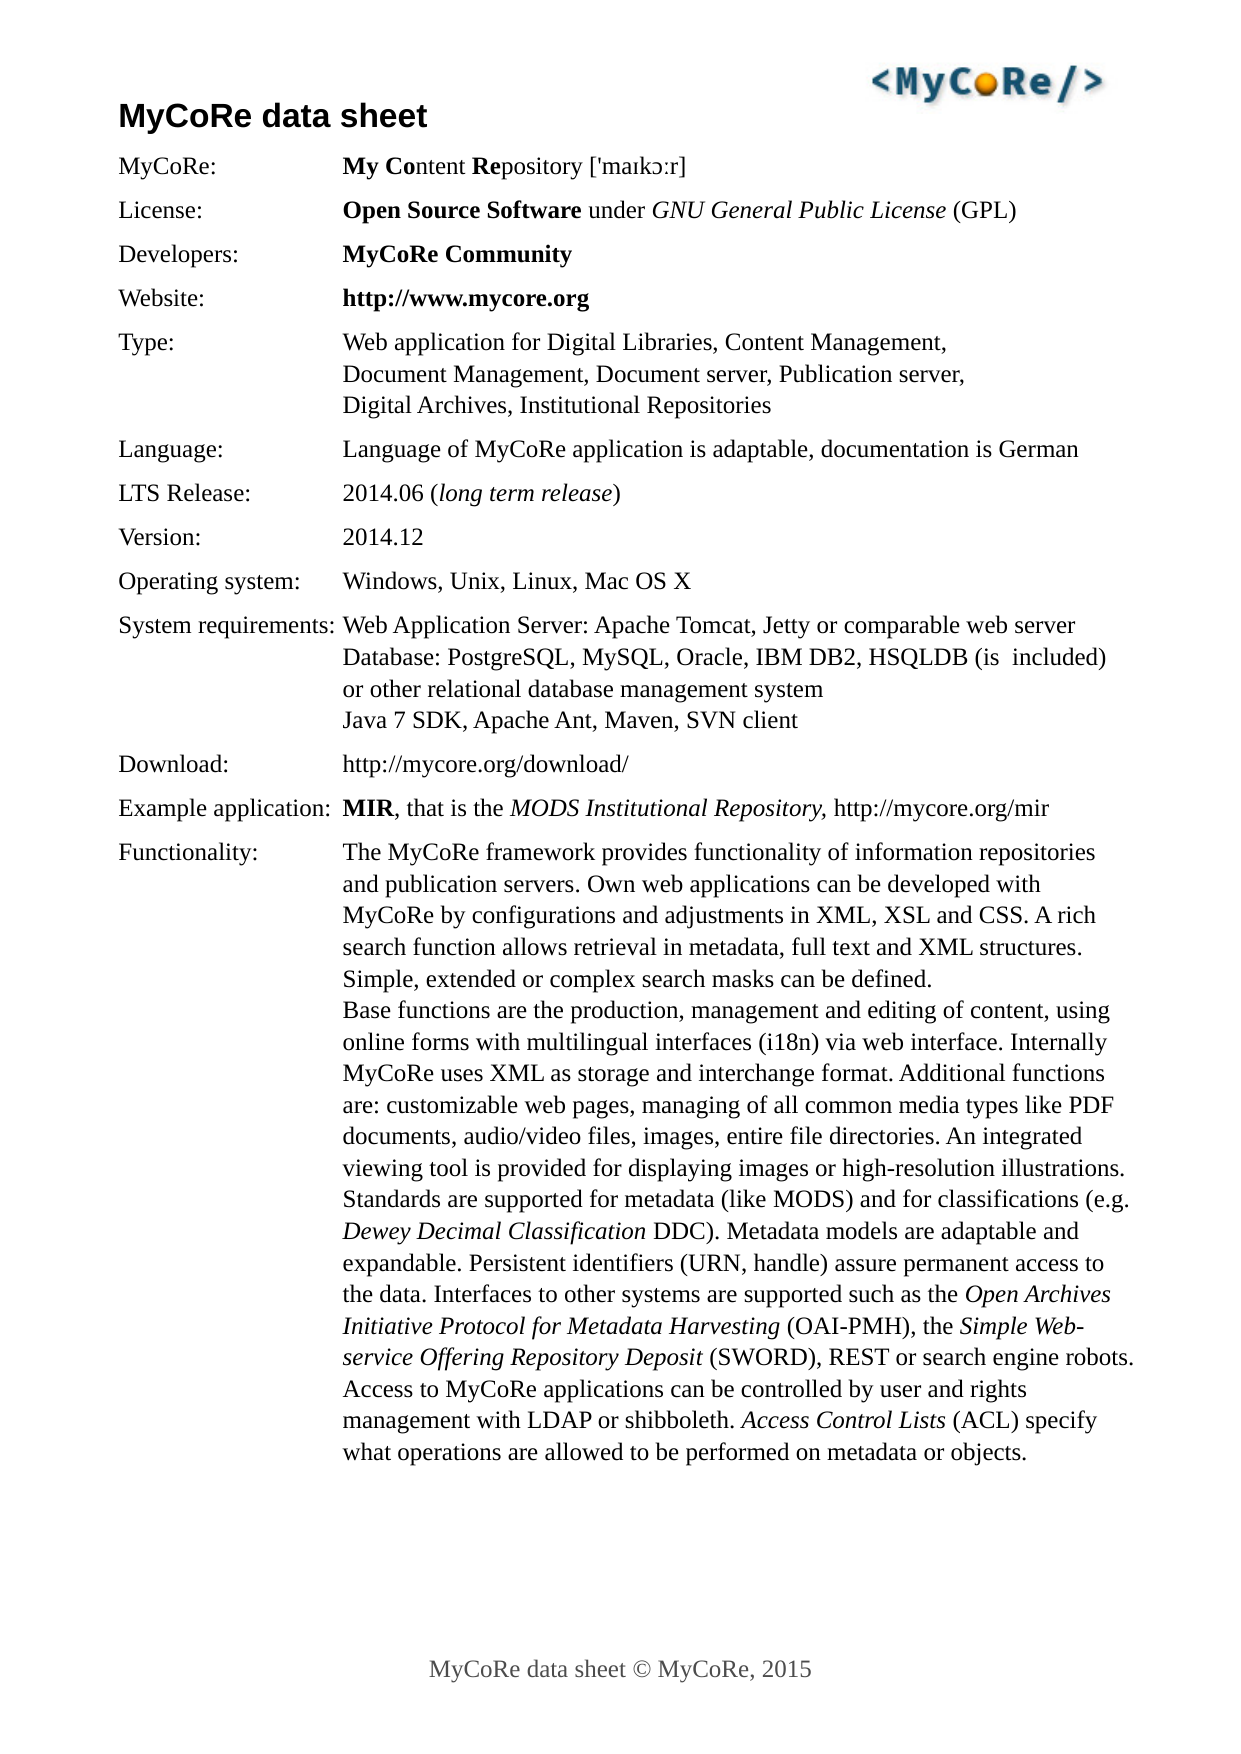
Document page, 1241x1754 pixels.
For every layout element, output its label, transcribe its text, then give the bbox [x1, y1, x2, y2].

text Download: http://mycore.org/download/ [118, 749, 1122, 778]
text System requirements: Web Application Server: Apache Tomcat, Jetty or comparable web server Database: PostgreSQL, MySQL, Oracle, IBM DB2, HSQLDB (is included) or other relational database management system Java 7 SDK, Apache Ant, Maven, SVN client [118, 611, 1122, 734]
text Operating system: Windows, Unix, Linux, Mac OS X [118, 566, 1122, 595]
text Functionality: The MyCoRe framework provides functionality of information repositories and publication servers. Own web applications can be developed with MyCoRe by configurations and adjustments in XML, XSL and CSS. A rich search function allows retrieval in metadata, full text and XML structures. Simple, extended or complex search masks can be defined. Base functions are the production, management and editing of content, using online forms with multilingual interfaces (i18n) via web interface. Internally MyCoRe uses XML as storage and interchange format. Additional functions are: customizable web pages, managing of all common media types like PDF documents, audio/video files, images, entire file directories. An integrated viewing tool is provided for displaying images or high-resolution illustrations. Standards are supported for metadata (like MODS) and for classifications (e.g. Dewey Decimal Classification DDC). Metadata models are adaptable and expandable. Persistent identifiers (URN, handle) assure permanent access to the data. Interfaces to other systems are supported such as the Open Archives Initiative Protocol for Metadata Harvesting (OAI-PMH), the Simple Web-service Offering Repository Deposit (SWORD), REST or search engine robots. Access to MyCoRe applications can be controlled by user and rights management with LDAP or shibboleth. Access Control Lists (ACL) specify what operations are allowed to be performed on metadata or objects. [118, 837, 1134, 1466]
subtitle MyCoRe data sheet [118, 96, 1122, 134]
text Type: Web application for Digital Libraries, Content Management, Document Management, Document server, Publication server, Digital Archives, Institutional Repositories [118, 327, 1122, 419]
text LTS Release: 2014.06 (long term release) [118, 478, 1122, 507]
text License: Open Source Software under GNU General Public License (GPL) [118, 195, 1122, 224]
text Website: http://www.mycore.org [118, 283, 1122, 312]
text Example application: MIR, that is the MODS Institutional Repository, http://mycore.org/mir [118, 793, 1122, 822]
picture [854, 50, 1121, 114]
text Language: Language of MyCoRe application is adaptable, documentation is German [118, 434, 1122, 463]
text MyCoRe: My Content Repository ['maɪkɔːr] [118, 151, 1122, 179]
text Version: 2014.12 [118, 522, 1122, 551]
text Developers: MyCoRe Community [118, 239, 1122, 268]
